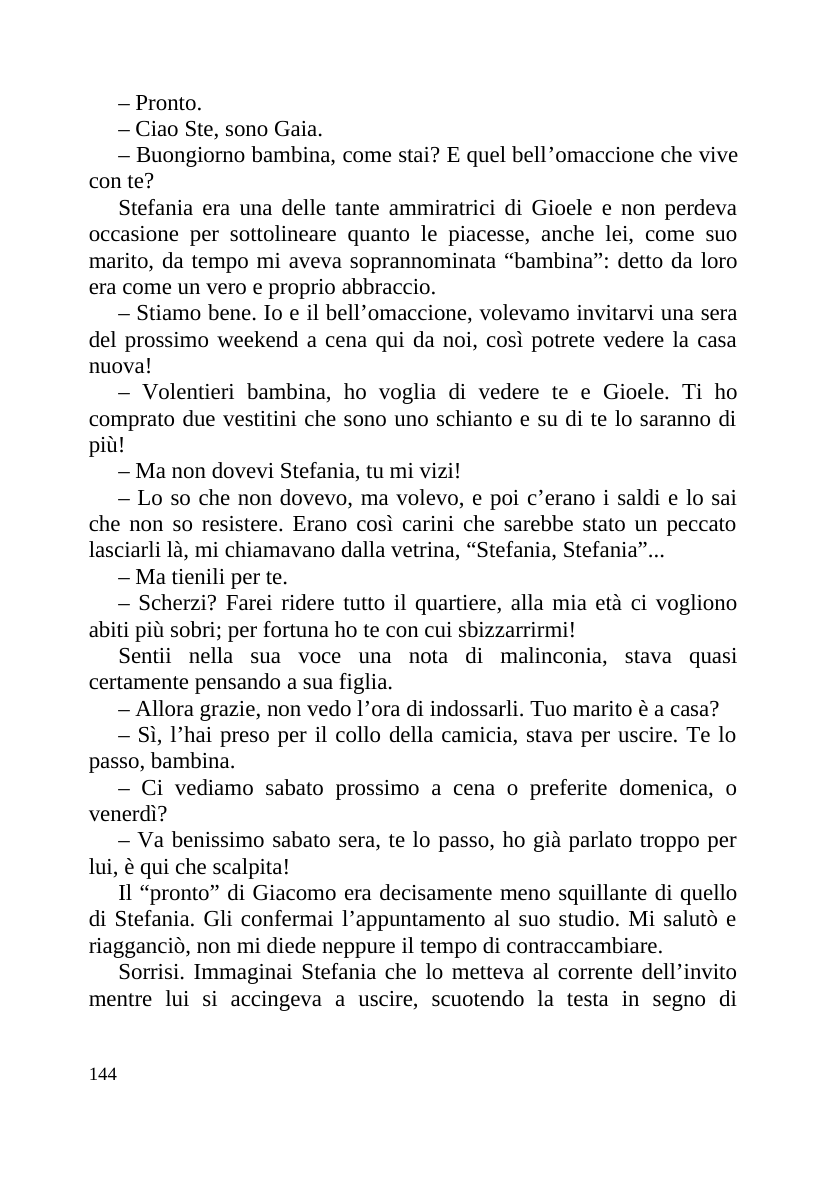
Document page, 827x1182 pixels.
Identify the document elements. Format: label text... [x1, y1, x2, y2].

text Il “pronto” di Giacomo era decisamente meno squillante di quello di Stefania. Gli confermai l’appuntamento al suo studio. Mi salutò e riagganciò, non mi diede neppure il tempo di contraccambiare. [88, 879, 738, 958]
text – Volentieri bambina, ho voglia di vedere te e Gioele. Ti ho comprato due vestitini che sono uno schianto e su di te lo saranno di più! [88, 378, 738, 457]
text Sentii nella sua voce una nota di malinconia, stava quasi certamente pensando a sua figlia. [88, 642, 738, 695]
text Stefania era una delle tante ammiratrici di Gioele e non perdeva occasione per sottolineare quanto le piacesse, anche lei, come suo marito, da tempo mi aveva soprannominata “bambina”: detto da loro era come un vero e proprio abbraccio. [88, 194, 738, 299]
text ‒ Pronto. [88, 88, 738, 115]
text – Buongiorno bambina, come stai? E quel bell’omaccione che vive con te? [88, 141, 738, 194]
text – Ma non dovevi Stefania, tu mi vizi! [88, 457, 738, 484]
text – Va benissimo sabato sera, te lo passo, ho già parlato troppo per lui, è qui che scalpita! [88, 826, 738, 879]
text – Lo so che non dovevo, ma volevo, e poi c’erano i saldi e lo sai che non so resistere. Erano così carini che sarebbe stato un peccato lasciarli là, mi chiamavano dalla vetrina, “Stefania, Stefania”... [88, 484, 738, 563]
text – Sì, l’hai preso per il collo della camicia, stava per uscire. Te lo passo, bambina. [88, 721, 738, 774]
text – Stiamo bene. Io e il bell’omaccione, volevamo invitarvi una sera del prossimo weekend a cena qui da noi, così potrete vedere la casa nuova! [88, 299, 738, 378]
text – Ci vediamo sabato prossimo a cena o preferite domenica, o venerdì? [88, 774, 738, 826]
text Sorrisi. Immaginai Stefania che lo metteva al corrente dell’invito mentre lui si accingeva a uscire, scuotendo la testa in segno di [88, 958, 738, 1011]
text – Ciao Ste, sono Gaia. [88, 115, 738, 141]
text – Ma tienili per te. [88, 563, 738, 589]
text – Scherzi? Farei ridere tutto il quartiere, alla mia età ci vogliono abiti più sobri; per fortuna ho te con cui sbizzarrirmi! [88, 589, 738, 642]
text – Allora grazie, non vedo l’ora di indossarli. Tuo marito è a casa? [88, 695, 738, 721]
